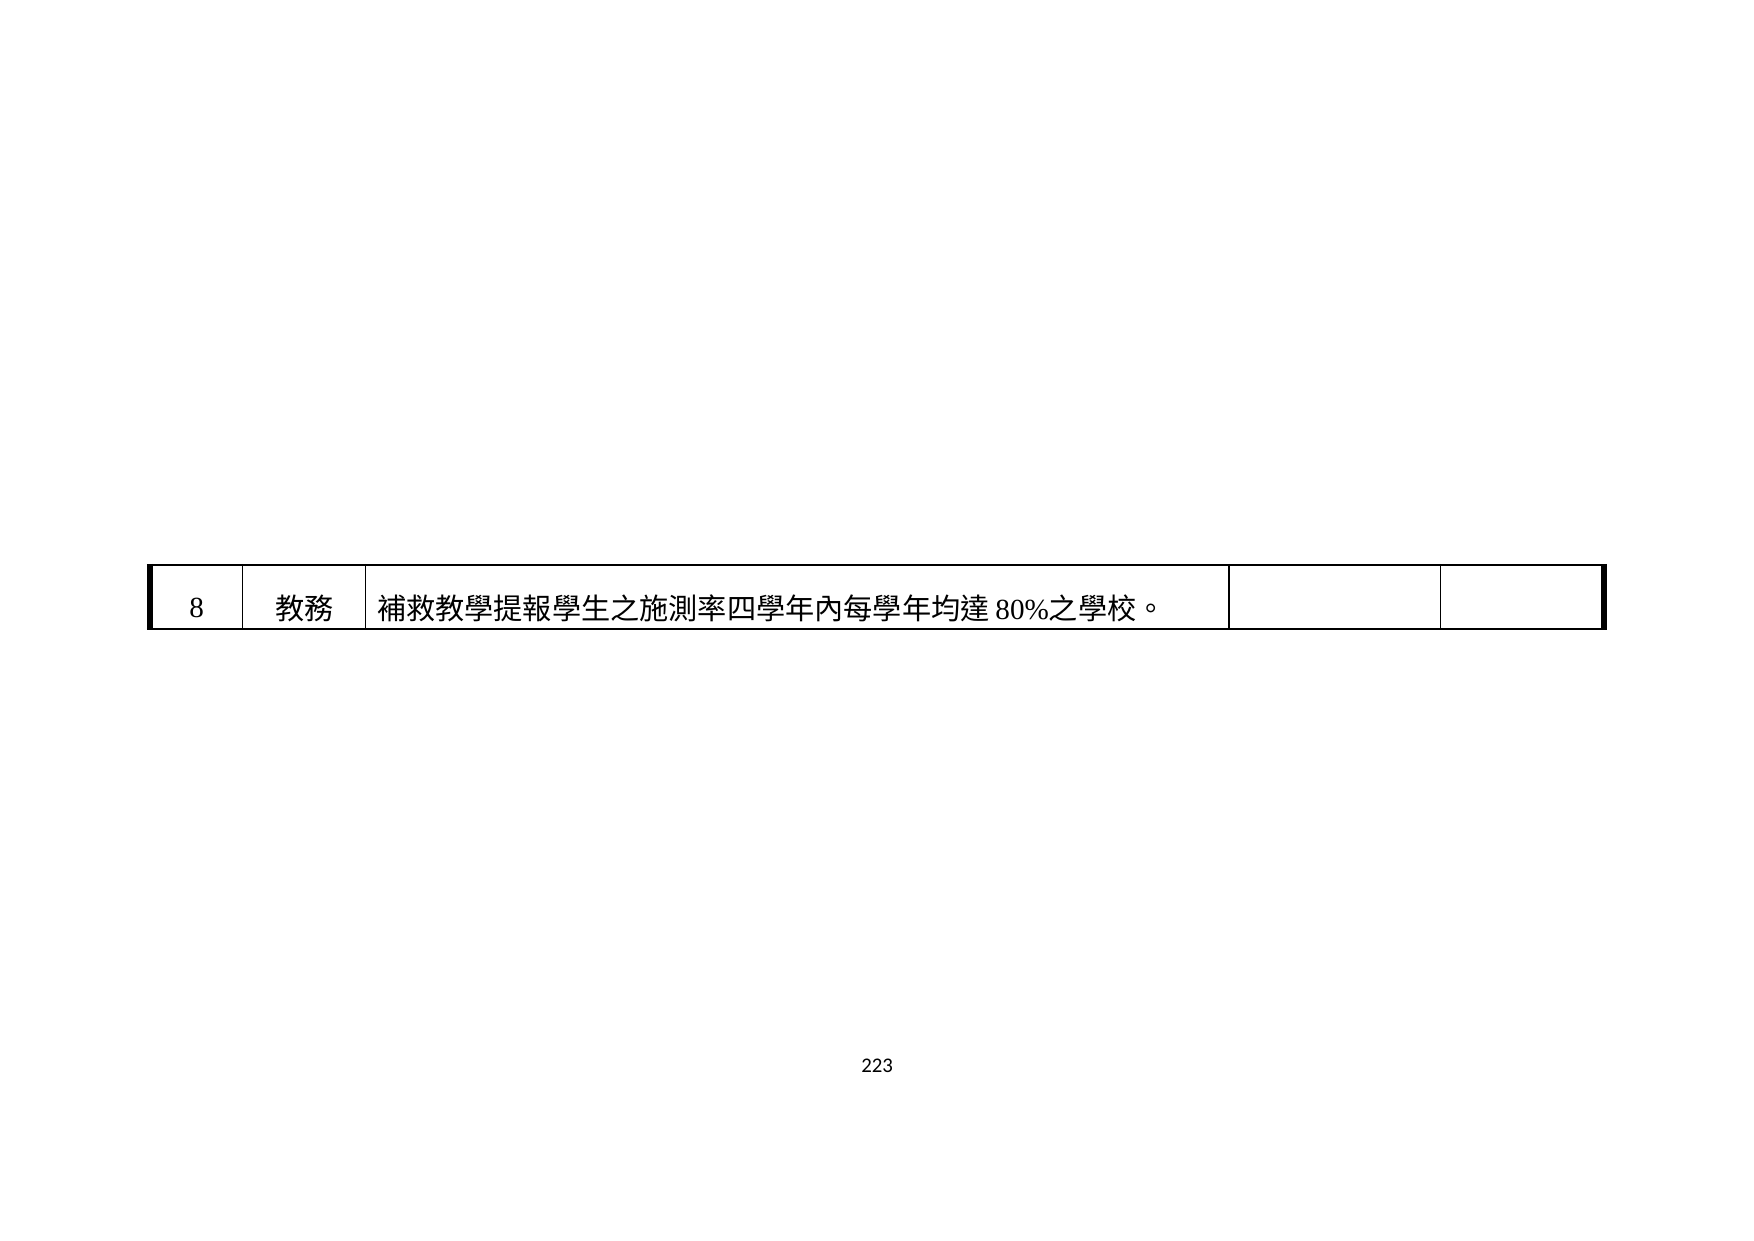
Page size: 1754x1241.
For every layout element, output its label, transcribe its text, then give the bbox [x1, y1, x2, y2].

table_cell 補救教學提報學生之施測率四學年內每學年均達80%之學校。 [366, 566, 1228, 628]
table_cell 教務 [243, 566, 365, 628]
table_cell [1441, 566, 1601, 628]
table_cell 8 [153, 566, 242, 628]
table_cell [1230, 566, 1440, 628]
